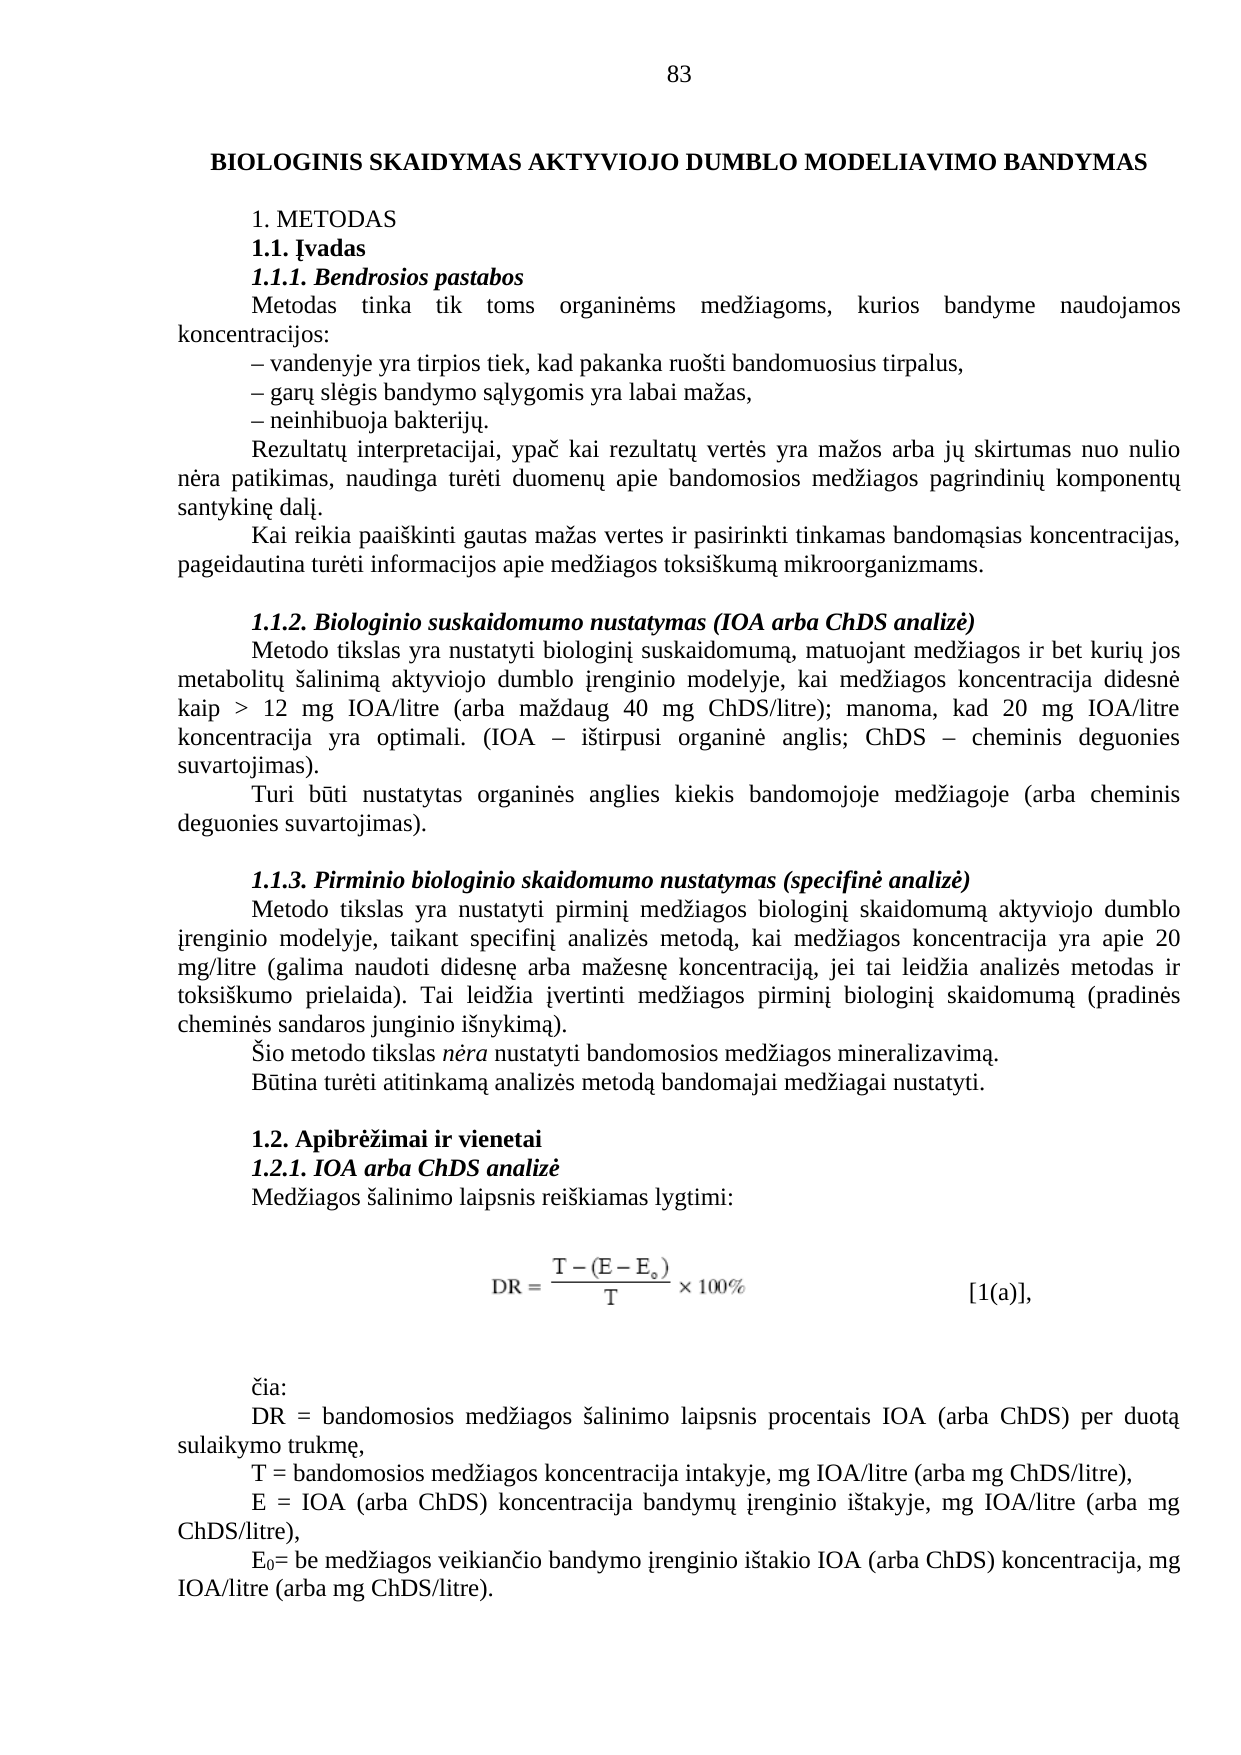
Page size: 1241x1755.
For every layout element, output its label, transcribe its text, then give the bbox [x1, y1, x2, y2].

table_header [1(a)], [764, 1239, 1204, 1343]
table_header [177, 1239, 764, 1343]
text – neinhibuoja bakterijų. [177, 406, 1181, 434]
text 1.1. Įvadas [177, 233, 1181, 262]
text 1.1.3. Pirminio biologinio skaidomumo nustatymas (specifinė analizė) [177, 866, 1181, 894]
text Šio metodo tikslas nėra nustatyti bandomosios medžiagos mineralizavimą. [177, 1038, 1181, 1067]
text 1.1.2. Biologinio suskaidomumo nustatymas (IOA arba ChDS analizė) [177, 607, 1181, 636]
text T = bandomosios medžiagos koncentracija intakyje, mg IOA/litre (arba mg ChDS/litre), [177, 1458, 1181, 1487]
text BIOLOGINIS SKAIDYMAS AKTYVIOJO DUMBLO MODELIAVIMO BANDYMAS [177, 147, 1181, 176]
text čia: [177, 1372, 1181, 1401]
text 1.2. Apibrėžimai ir vienetai [177, 1124, 1181, 1153]
text Turi būti nustatytas organinės anglies kiekis bandomojoje medžiagoje (arba cheminis deguonies suvartojimas). [177, 779, 1181, 837]
text Metodo tikslas yra nustatyti pirminį medžiagos biologinį skaidomumą aktyviojo dumblo įrenginio modelyje, taikant specifinį analizės metodą, kai medžiagos koncentracija yra apie 20 mg/litre (galima naudoti didesnę arba mažesnę koncentraciją, jei tai leidžia analizės metodas ir toksiškumo prielaida). Tai leidžia įvertinti medžiagos pirminį biologinį skaidomumą (pradinės cheminės sandaros junginio išnykimą). [177, 894, 1181, 1038]
text 1.2.1. IOA arba ChDS analizė [177, 1153, 1181, 1182]
text Būtina turėti atitinkamą analizės metodą bandomajai medžiagai nustatyti. [177, 1067, 1181, 1096]
text Medžiagos šalinimo laipsnis reiškiamas lygtimi: [177, 1182, 1181, 1211]
text E0= be medžiagos veikiančio bandymo įrenginio ištakio IOA (arba ChDS) koncentracija, mg IOA/litre (arba mg ChDS/litre). [177, 1545, 1181, 1602]
text Kai reikia paaiškinti gautas mažas vertes ir pasirinkti tinkamas bandomąsias koncentracijas, pageidautina turėti informacijos apie medžiagos toksiškumą mikroorganizmams. [177, 521, 1181, 578]
text DR = bandomosios medžiagos šalinimo laipsnis procentais IOA (arba ChDS) per duotą sulaikymo trukmę, [177, 1401, 1181, 1458]
text 1.1.1. Bendrosios pastabos [177, 262, 1181, 291]
text Metodas tinka tik toms organinėms medžiagoms, kurios bandyme naudojamos koncentracijos: [177, 291, 1181, 348]
text 1. METODAS [177, 204, 1181, 233]
text – vandenyje yra tirpios tiek, kad pakanka ruošti bandomuosius tirpalus, [177, 348, 1181, 377]
text Metodo tikslas yra nustatyti biologinį suskaidomumą, matuojant medžiagos ir bet kurių jos metabolitų šalinimą aktyviojo dumblo įrenginio modelyje, kai medžiagos koncentracija didesnė kaip > 12 mg IOA/litre (arba maždaug 40 mg ChDS/litre); manoma, kad 20 mg IOA/litre koncentracija yra optimali. (IOA – ištirpusi organinė anglis; ChDS – cheminis deguonies suvartojimas). [177, 636, 1181, 779]
text Rezultatų interpretacijai, ypač kai rezultatų vertės yra mažos arba jų skirtumas nuo nulio nėra patikimas, naudinga turėti duomenų apie bandomosios medžiagos pagrindinių komponentų santykinę dalį. [177, 434, 1181, 521]
text – garų slėgis bandymo sąlygomis yra labai mažas, [177, 377, 1181, 406]
text E = IOA (arba ChDS) koncentracija bandymų įrenginio ištakyje, mg IOA/litre (arba mg ChDS/litre), [177, 1487, 1181, 1545]
